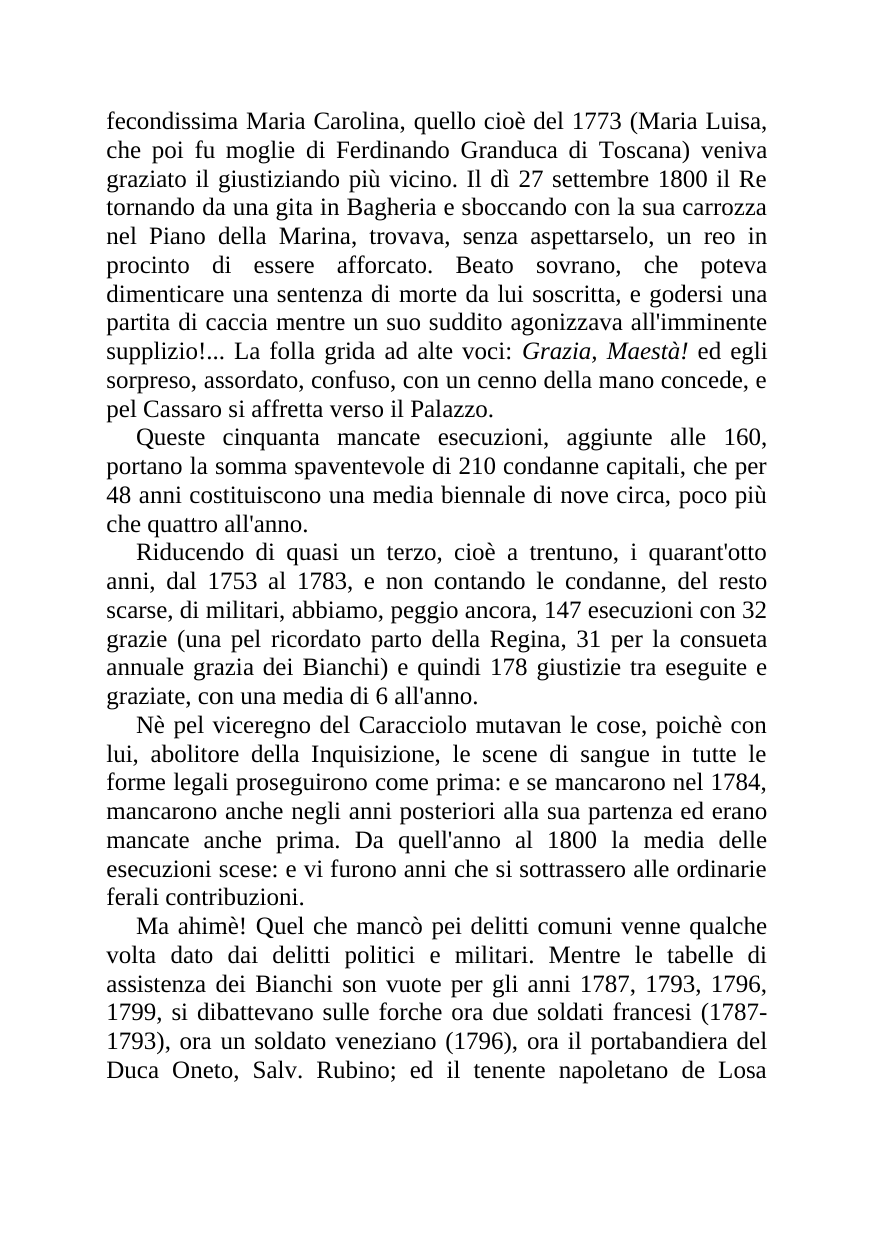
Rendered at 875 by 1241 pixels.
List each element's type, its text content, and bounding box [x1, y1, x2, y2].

text fecondissima Maria Carolina, quello cioè del 1773 (Maria Luisa, che poi fu moglie di Ferdinando Granduca di Toscana) veniva graziato il giustiziando più vicino. Il dì 27 settembre 1800 il Re tornando da una gita in Bagheria e sboccando con la sua carrozza nel Piano della Marina, trovava, senza aspettarselo, un reo in procinto di essere afforcato. Beato sovrano, che poteva dimenticare una sentenza di morte da lui soscritta, e godersi una partita di caccia mentre un suo suddito agonizzava all'imminente supplizio!... La folla grida ad alte voci: Grazia, Maestà! ed egli sorpreso, assordato, confuso, con un cenno della mano concede, e pel Cassaro si affretta verso il Palazzo. [106, 106, 768, 422]
text Nè pel viceregno del Caracciolo mutavan le cose, poichè con lui, abolitore della Inquisizione, le scene di sangue in tutte le forme legali proseguirono come prima: e se mancarono nel 1784, mancarono anche negli anni posteriori alla sua partenza ed erano mancate anche prima. Da quell'anno al 1800 la media delle esecuzioni scese: e vi furono anni che si sottrassero alle ordinarie ferali contribuzioni. [106, 710, 768, 911]
text Queste cinquanta mancate esecuzioni, aggiunte alle 160, portano la somma spaventevole di 210 condanne capitali, che per 48 anni costituiscono una media biennale di nove circa, poco più che quattro all'anno. [106, 422, 768, 537]
text Riducendo di quasi un terzo, cioè a trentuno, i quarant'otto anni, dal 1753 al 1783, e non contando le condanne, del resto scarse, di militari, abbiamo, peggio ancora, 147 esecuzioni con 32 grazie (una pel ricordato parto della Regina, 31 per la consueta annuale grazia dei Bianchi) e quindi 178 giustizie tra eseguite e graziate, con una media di 6 all'anno. [106, 537, 768, 710]
text Ma ahimè! Quel che mancò pei delitti comuni venne qualche volta dato dai delitti politici e militari. Mentre le tabelle di assistenza dei Bianchi son vuote per gli anni 1787, 1793, 1796, 1799, si dibattevano sulle forche ora due soldati francesi (1787-1793), ora un soldato veneziano (1796), ora il portabandiera del Duca Oneto, Salv. Rubino; ed il tenente napoletano de Losa [106, 911, 768, 1084]
